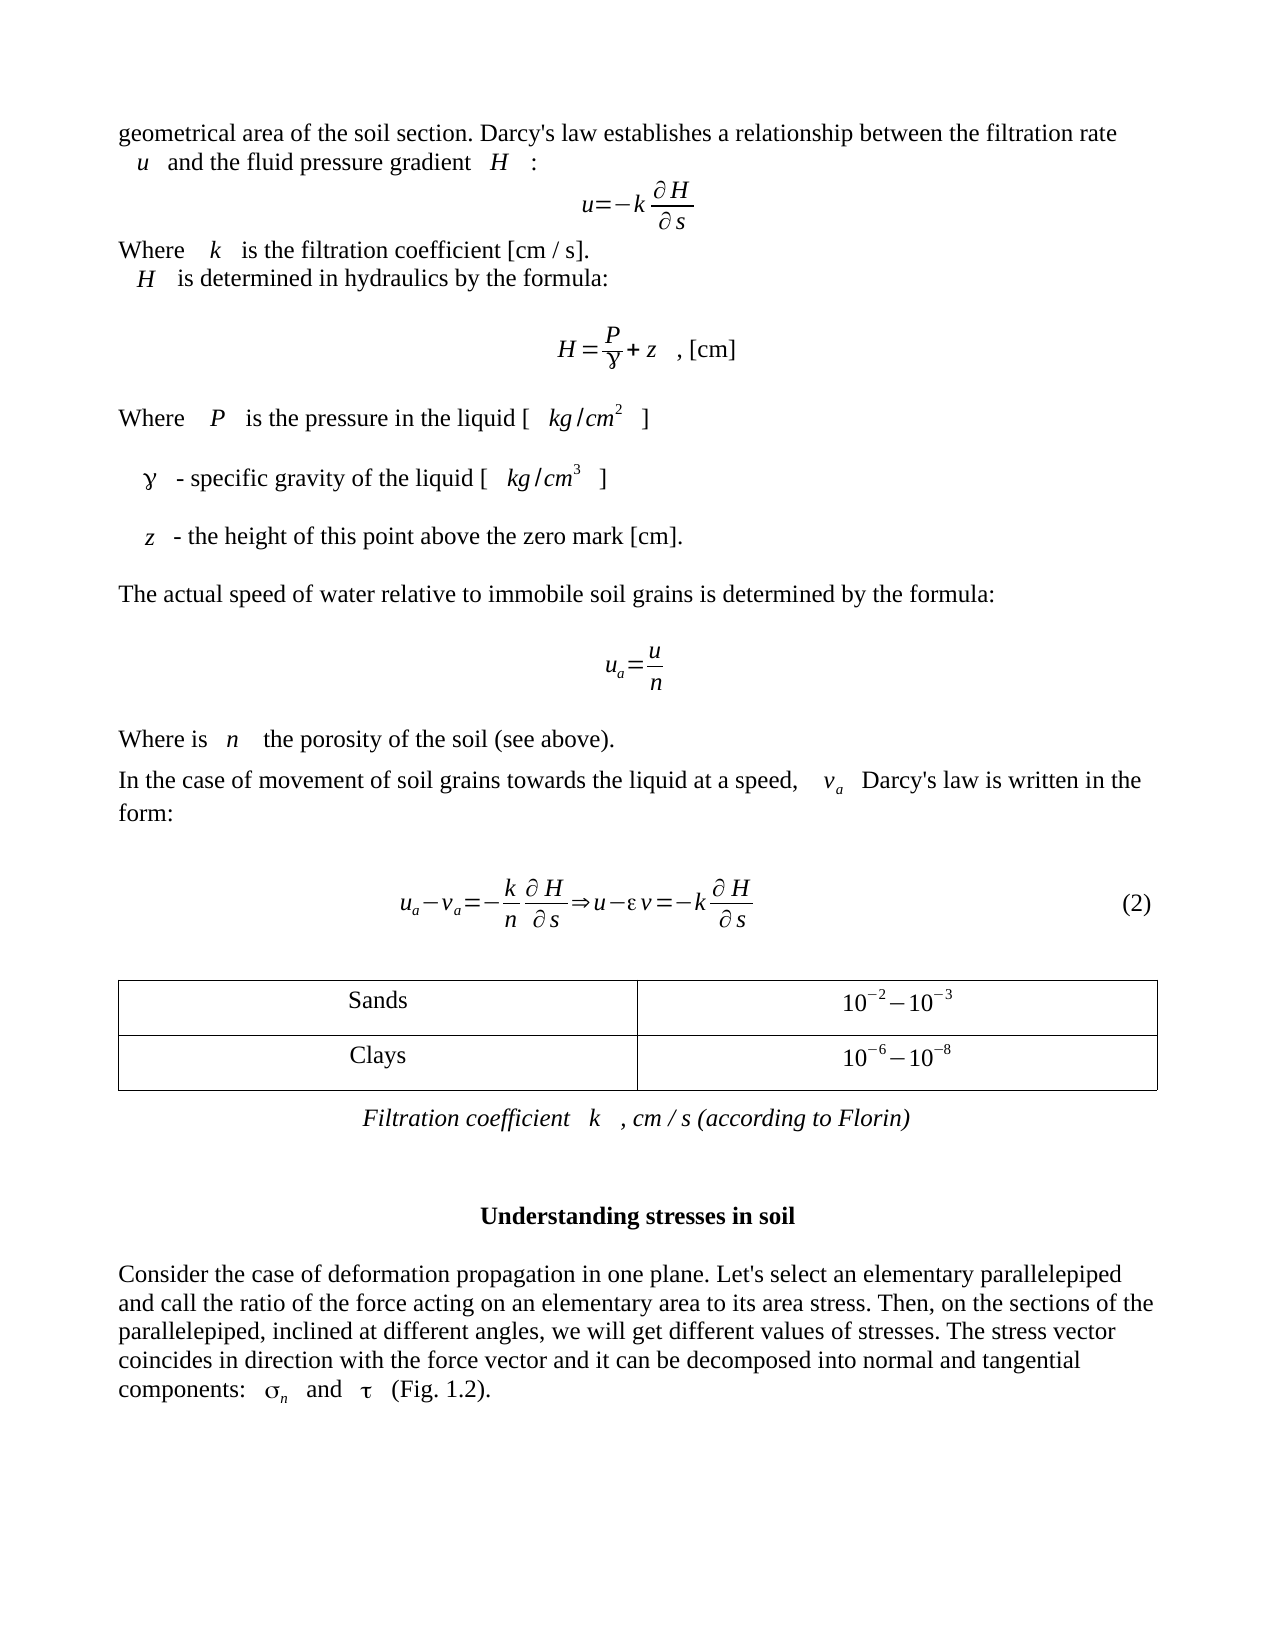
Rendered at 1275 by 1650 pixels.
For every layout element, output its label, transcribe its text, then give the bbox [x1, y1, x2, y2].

text The actual speed of water relative to immobile soil grains is determined by the formula: [118, 579, 1157, 607]
text Where is the pressure in the liquid [] [118, 400, 1157, 432]
text Consider the case of deformation propagation in one plane. Let's select an elementary parallelepiped and call the ratio of the force acting on an elementary area to its area stress. Then, on the sections of the parallelepiped, inclined at different angles, we will get different values ​​of stresses. The stress vector coincides in direction with the force vector and it can be decomposed into normal and tangential components:and(Fig. 1.2). [118, 1259, 1157, 1406]
text is determined in hydraulics by the formula: [118, 263, 1157, 292]
table_header (2) [1041, 868, 1157, 951]
text Where is the porosity of the soil (see above). [118, 724, 1157, 753]
text - the height of this point above the zero mark [cm]. [118, 521, 1157, 550]
table_cell Clays [119, 1036, 637, 1090]
text In the case of movement of soil grains towards the liquid at a speed, Darcy's law is written in the form: [118, 765, 1157, 826]
table_header [638, 981, 1157, 1035]
table_cell [638, 1036, 1157, 1090]
table_header [118, 868, 1041, 951]
text - specific gravity of the liquid [] [118, 460, 1157, 492]
text Understanding stresses in soil [118, 1201, 1157, 1230]
text geometrical area of ​​the soil section. Darcy's law establishes a relationship between the filtration rateand the fluid pressure gradient: [118, 118, 1157, 176]
text Filtration coefficient, cm / s (according to Florin) [118, 1103, 1157, 1131]
table_header Sands [119, 981, 637, 1035]
text Where is the filtration coefficient [cm / s]. [118, 235, 1157, 263]
text , [cm] [118, 321, 1157, 372]
